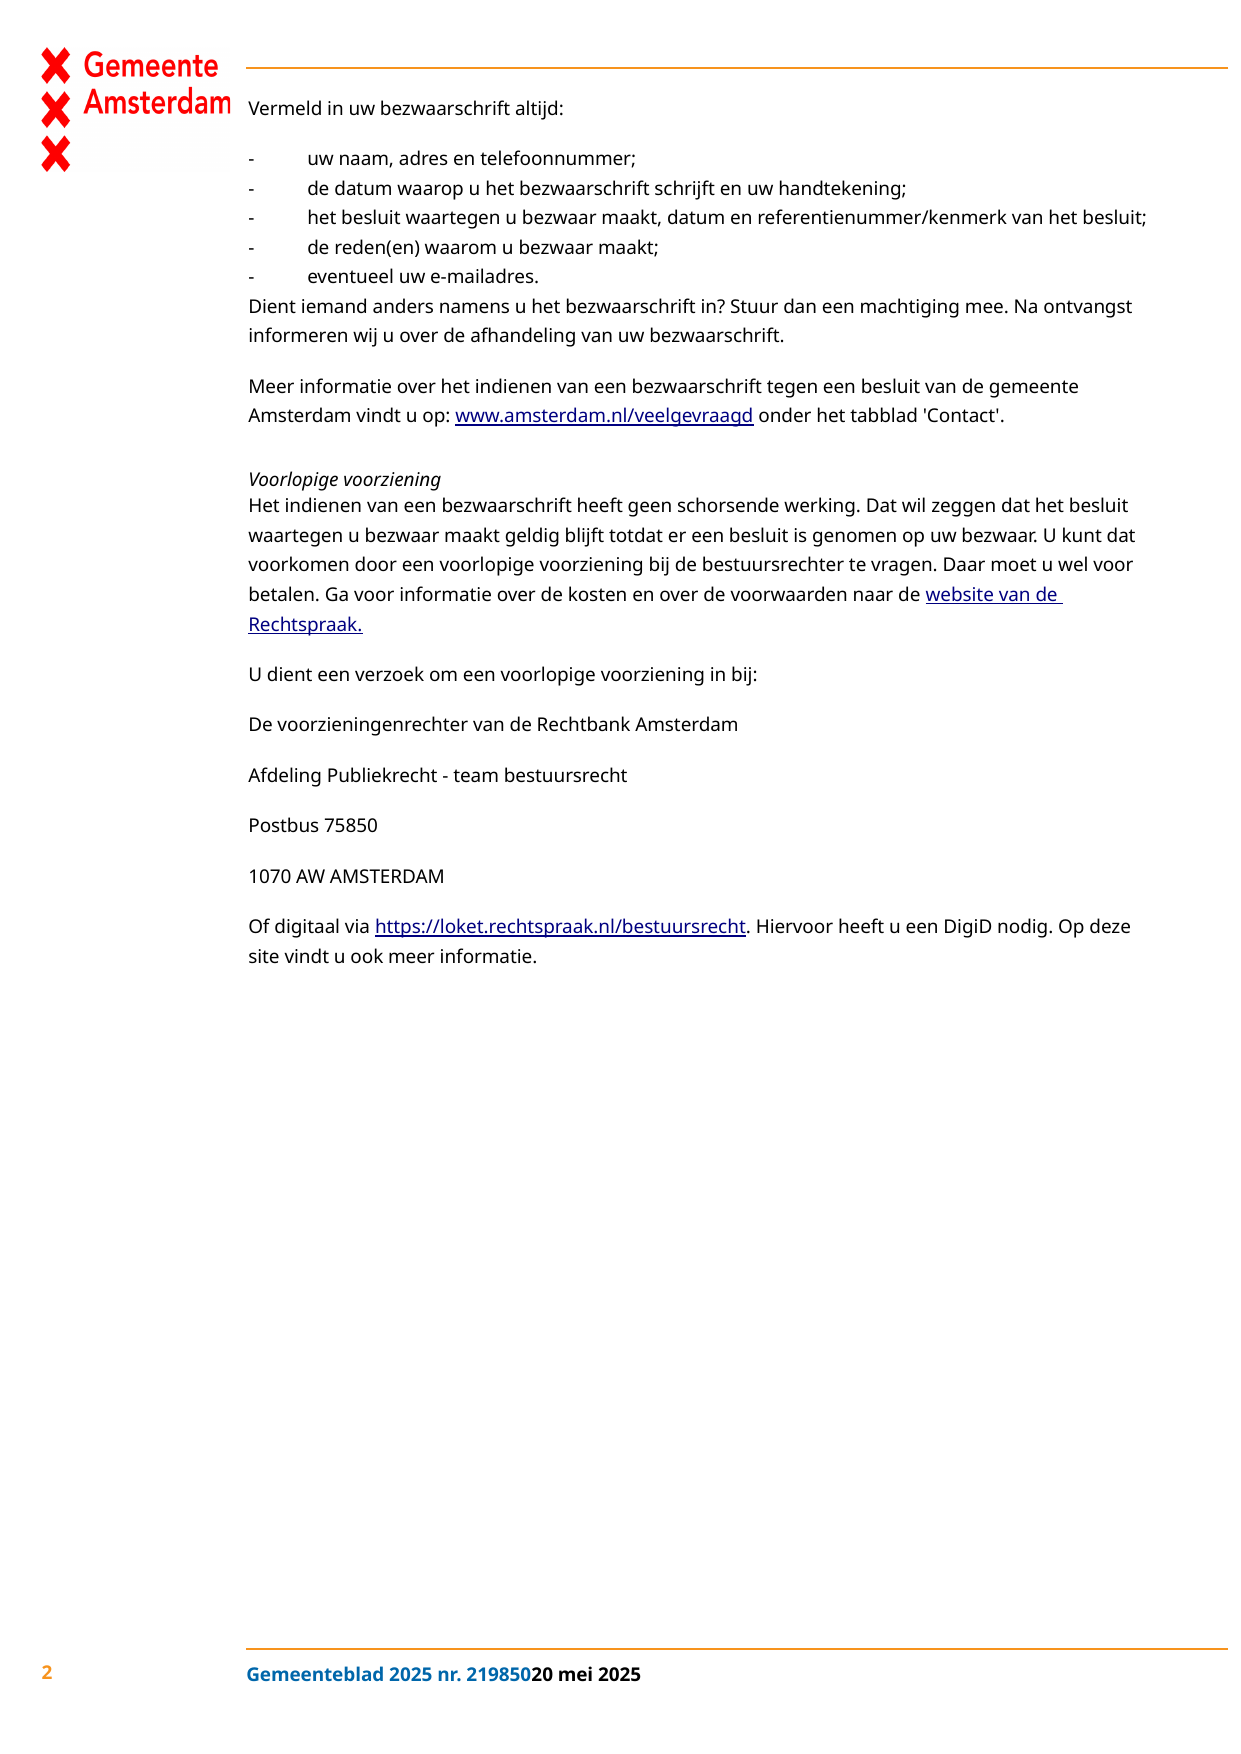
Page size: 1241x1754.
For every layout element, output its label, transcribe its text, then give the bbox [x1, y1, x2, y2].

list de datum waarop u het bezwaarschrift schrijft en uw handtekening; [248, 175, 1152, 201]
text Dient iemand anders namens u het bezwaarschrift in? Stuur dan een machtiging mee. Na ontvangst informeren wij u over de afhandeling van uw bezwaarschrift. [248, 293, 1152, 348]
text Postbus 75850 [248, 812, 1152, 838]
text 1070 AW AMSTERDAM [248, 863, 1152, 888]
text Of digitaal via https://loket.rechtspraak.nl/bestuursrecht. Hiervoor heeft u een DigiD nodig. Op deze site vindt u ook meer informatie. [248, 913, 1152, 968]
picture [41, 47, 231, 172]
text Het indienen van een bezwaarschrift heeft geen schorsende werking. Dat wil zeggen dat het besluit waartegen u bezwaar maakt geldig blijft totdat er een besluit is genomen op uw bezwaar. U kunt dat voorkomen door een voorlopige voorziening bij de bestuursrechter te vragen. Daar moet u wel voor betalen. Ga voor informatie over de kosten en over de voorwaarden naar de website van de Rechtspraak. [248, 492, 1152, 636]
text Afdeling Publiekrecht - team bestuursrecht [248, 762, 1152, 788]
text Vermeld in uw bezwaarschrift altijd: [248, 95, 1152, 121]
text Meer informatie over het indienen van een bezwaarschrift tegen een besluit van de gemeente Amsterdam vindt u op: www.amsterdam.nl/veelgevraagd onder het tabblad 'Contact'. [248, 373, 1152, 428]
text Voorlopige voorziening [248, 467, 1152, 492]
text De voorzieningenrechter van de Rechtbank Amsterdam [248, 712, 1152, 737]
list eventueel uw e-mailadres. [248, 263, 1152, 289]
text U dient een verzoek om een voorlopige voorziening in bij: [248, 661, 1152, 687]
list de reden(en) waarom u bezwaar maakt; [248, 234, 1152, 260]
list het besluit waartegen u bezwaar maakt, datum en referentienummer/kenmerk van het besluit; [248, 204, 1152, 230]
list uw naam, adres en telefoonnummer; [248, 145, 1152, 171]
